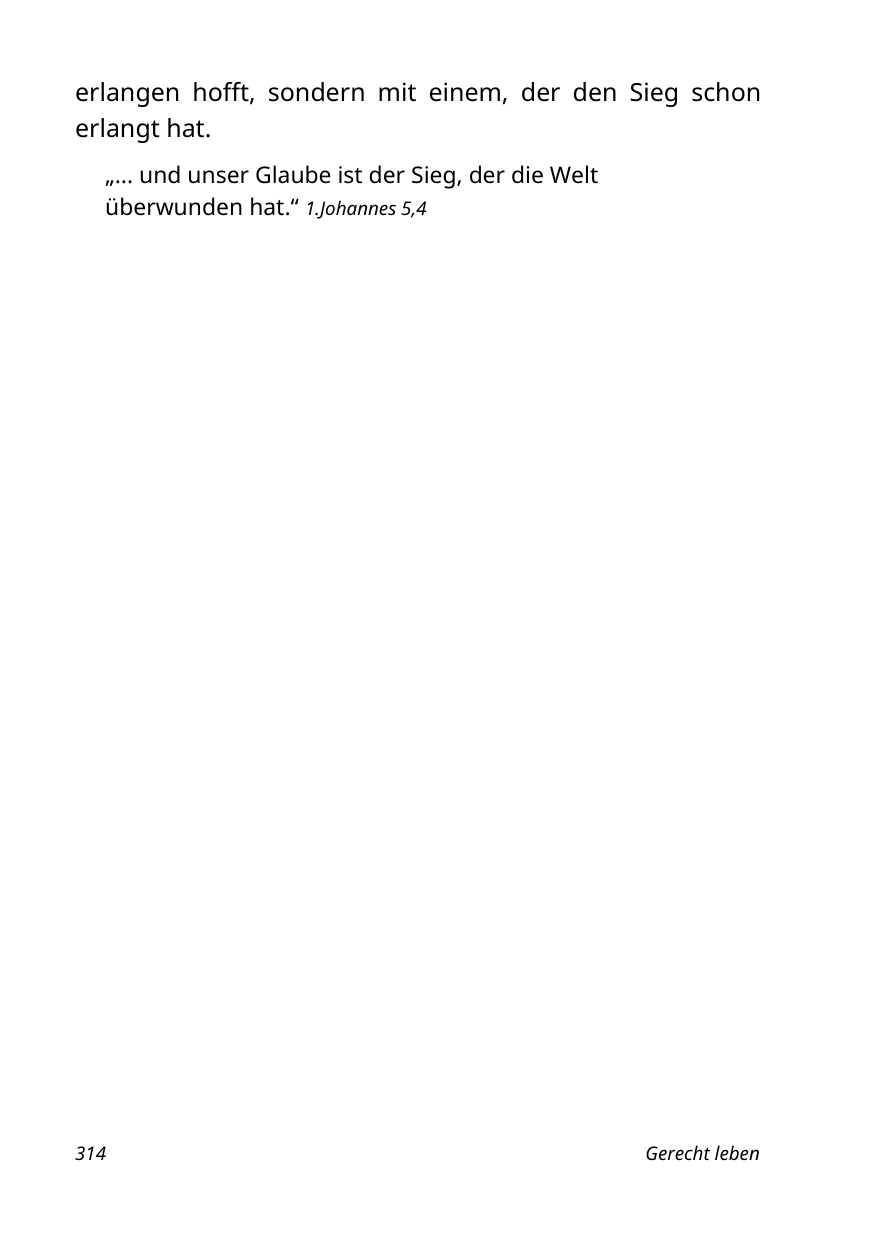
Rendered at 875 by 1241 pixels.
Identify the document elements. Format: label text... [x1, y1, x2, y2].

text „... und unser Glaube ist der Sieg, der die Welt überwunden hat.“ 1.Johannes 5,4 [105, 158, 732, 223]
text erlangen hofft, sondern mit einem, der den Sieg schon erlangt hat. [75, 75, 762, 145]
